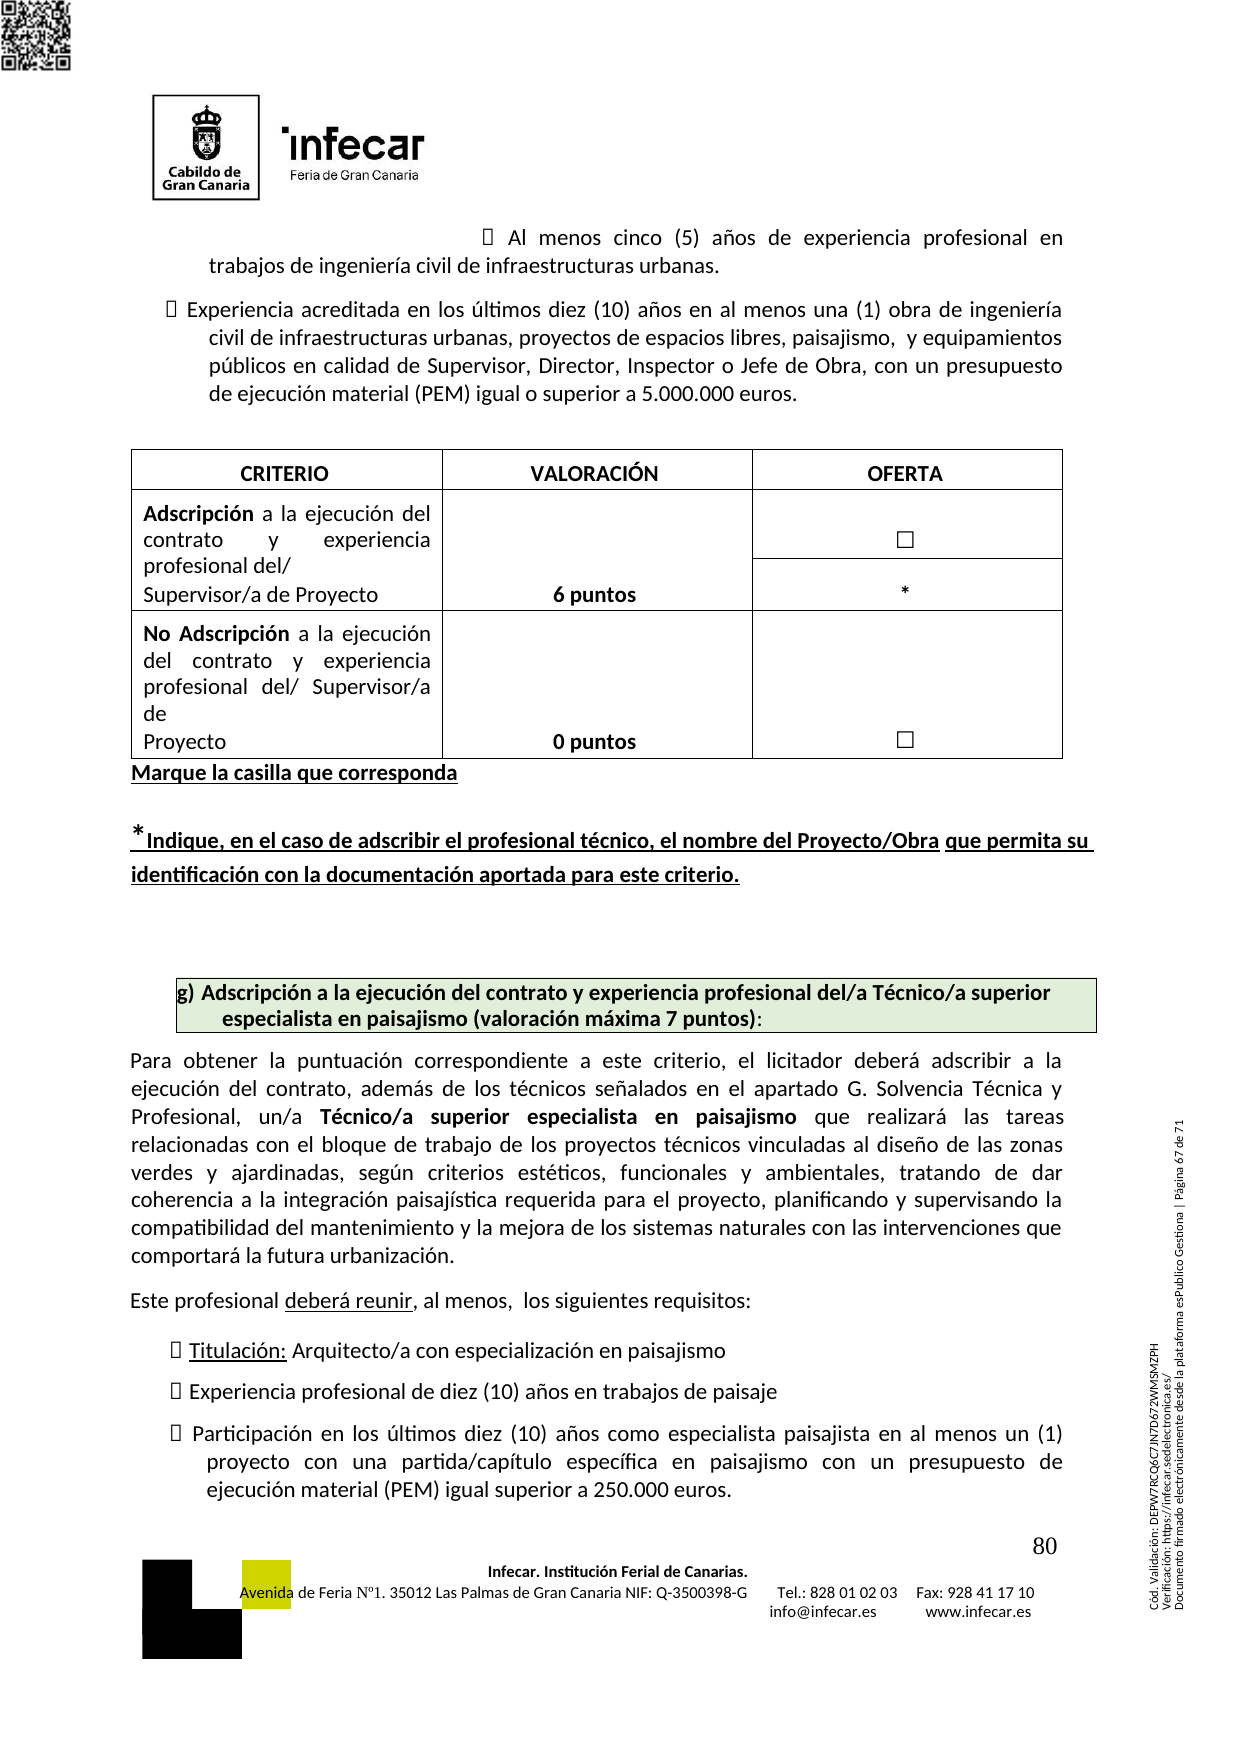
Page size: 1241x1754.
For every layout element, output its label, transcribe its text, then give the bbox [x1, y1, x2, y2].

table_cell No Adscripción a la ejecución del contrato y experiencia profesional del/ Supervisor/a de Proyecto [132, 611, 442, 757]
table_cell 6 puntos [443, 490, 752, 610]
table_header VALORACIÓN [443, 450, 752, 489]
text *Indique, en el caso de adscribir el profesional técnico, el nombre del Proyecto/Obra que permita su identificación con la documentación aportada para este criterio. [130, 816, 1097, 888]
text  Experiencia acreditada en los últimos diez (10) años en al menos una (1) obra de ingeniería civil de infraestructuras urbanas, proyectos de espacios libres, paisajismo, y equipamientos públicos en calidad de Supervisor, Director, Inspector o Jefe de Obra, con un presupuesto de ejecución material (PEM) igual o superior a 5.000.000 euros. [164, 293, 1064, 407]
text Este profesional deberá reunir, al menos, los siguientes requisitos: [130, 1287, 1064, 1314]
table_header CRITERIO [132, 450, 442, 489]
table_cell ☐ [753, 490, 1062, 558]
table_header OFERTA [753, 450, 1062, 489]
subtitle Marque la casilla que corresponda [131, 758, 1097, 786]
text  Participación en los últimos diez (10) años como especialista paisajista en al menos un (1) proyecto con una partida/capítulo específica en paisajismo con un presupuesto de ejecución material (PEM) igual superior a 250.000 euros. [169, 1416, 1064, 1503]
text Para obtener la puntuación correspondiente a este criterio, el licitador deberá adscribir a la ejecución del contrato, además de los técnicos señalados en el apartado G. Solvencia Técnica y Profesional, un/a Técnico/a superior especialista en paisajismo que realizará las tareas relacionadas con el bloque de trabajo de los proyectos técnicos vinculadas al diseño de las zonas verdes y ajardinadas, según criterios estéticos, funcionales y ambientales, tratando de dar coherencia a la integración paisajística requerida para el proyecto, planificando y supervisando la compatibilidad del mantenimiento y la mejora de los sistemas naturales con las intervenciones que comportará la futura urbanización. [130, 1047, 1064, 1269]
table_cell * [753, 559, 1062, 610]
text  Experiencia profesional de diez (10) años en trabajos de paisaje [169, 1375, 1064, 1406]
text  Al menos cinco (5) años de experiencia profesional en trabajos de ingeniería civil de infraestructuras urbanas. [164, 220, 1064, 279]
text  Titulación: Arquitecto/a con especialización en paisajismo [169, 1334, 1064, 1365]
table_cell 0 puntos [443, 611, 752, 757]
table_cell Adscripción a la ejecución del contrato y experiencia profesional del/ Supervisor/a de Proyecto [132, 490, 442, 610]
text g) Adscripción a la ejecución del contrato y experiencia profesional del/a Técnico/a superior especialista en paisajismo (valoración máxima 7 puntos): [177, 979, 1096, 1032]
table_cell ☐ [753, 611, 1062, 757]
